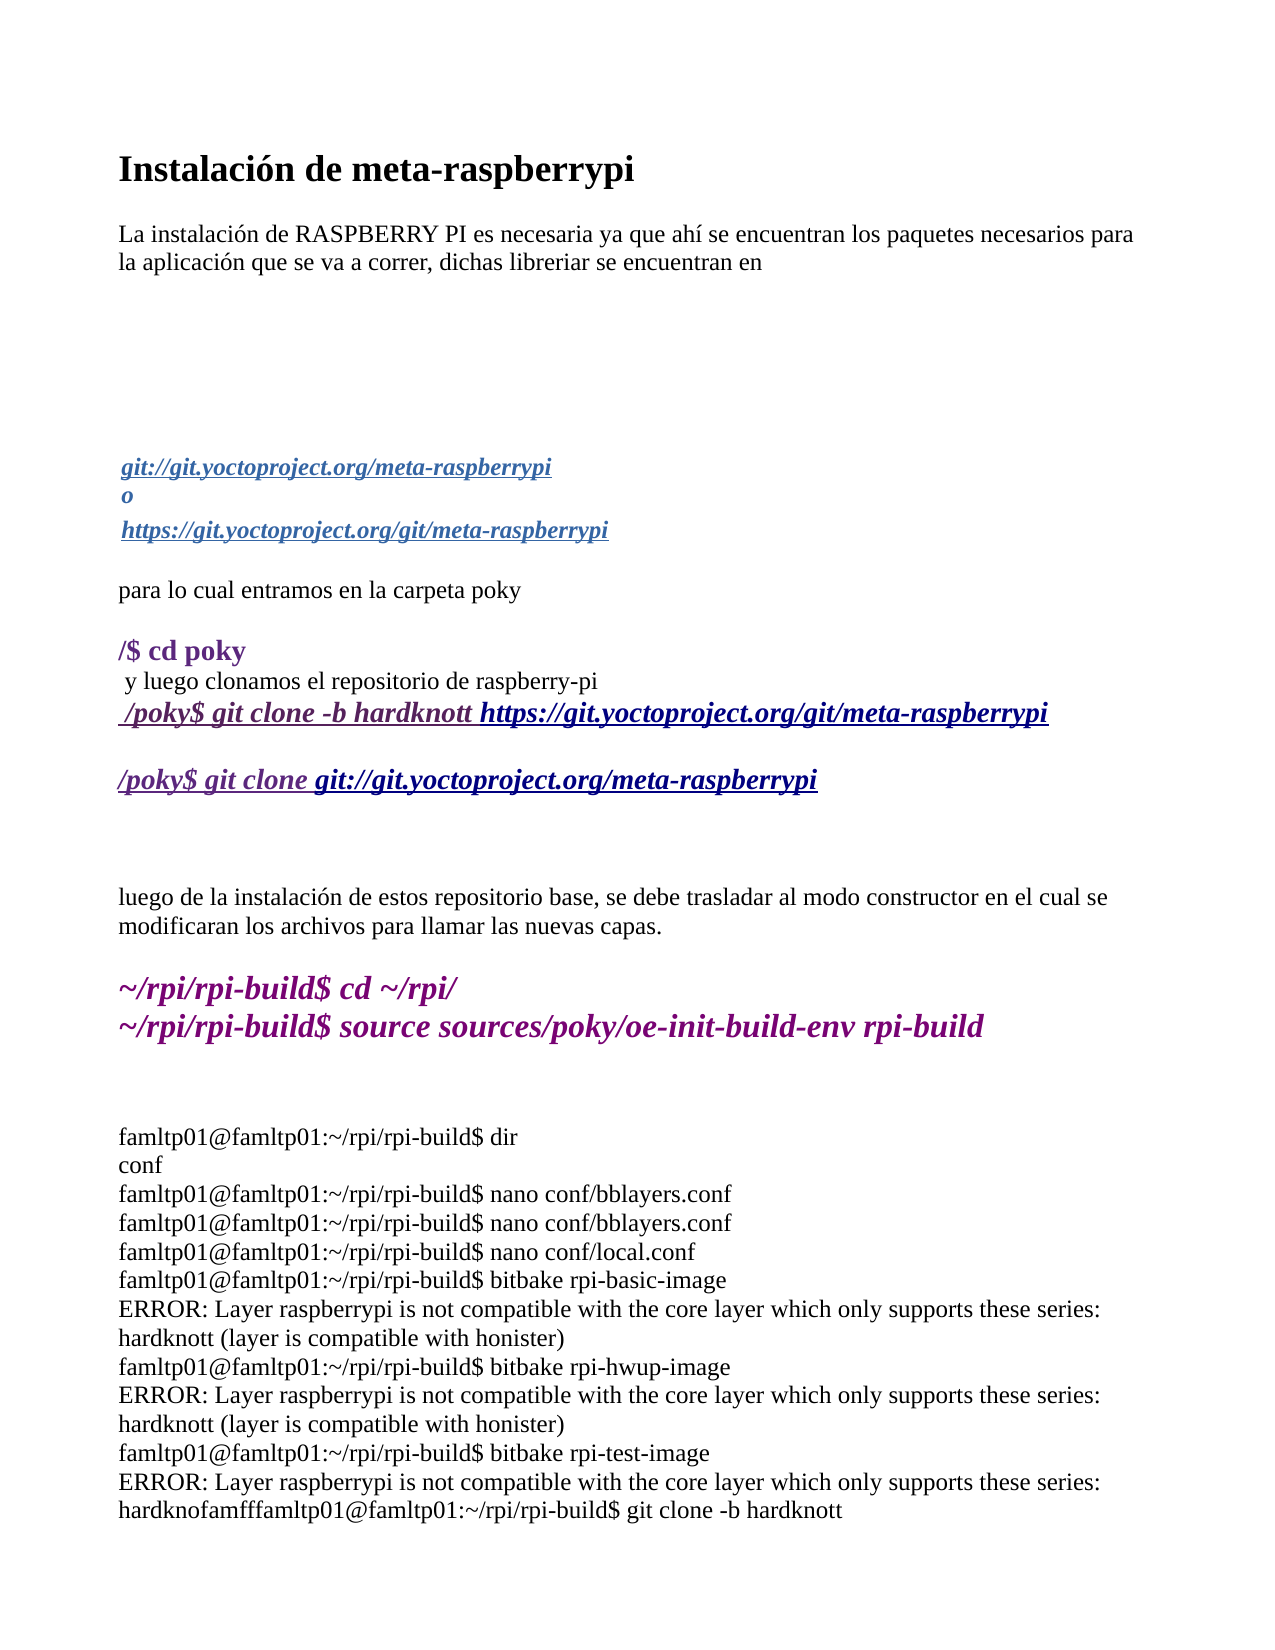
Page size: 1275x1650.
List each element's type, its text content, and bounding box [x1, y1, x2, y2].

text Instalación de meta-raspberrypi [118, 147, 1157, 190]
text para lo cual entramos en la carpeta poky [118, 575, 1157, 604]
text luego de la instalación de estos repositorio base, se debe trasladar al modo constructor en el cual se modificaran los archivos para llamar las nuevas capas. [118, 882, 1157, 939]
text /$ cd poky [118, 633, 1157, 666]
text famltp01@famltp01:~/rpi/rpi-build$ dir [118, 1122, 1157, 1150]
text famltp01@famltp01:~/rpi/rpi-build$ nano conf/local.conf [118, 1237, 1157, 1265]
text y luego clonamos el repositorio de raspberry-pi [118, 666, 1157, 695]
text famltp01@famltp01:~/rpi/rpi-build$ bitbake rpi-hwup-image [118, 1352, 1157, 1380]
text ERROR: Layer raspberrypi is not compatible with the core layer which only supports these series: hardknott (layer is compatible with honister) [118, 1294, 1157, 1352]
text famltp01@famltp01:~/rpi/rpi-build$ nano conf/bblayers.conf [118, 1179, 1157, 1208]
text famltp01@famltp01:~/rpi/rpi-build$ bitbake rpi-basic-image [118, 1265, 1157, 1294]
text famltp01@famltp01:~/rpi/rpi-build$ nano conf/bblayers.conf [118, 1208, 1157, 1237]
text ERROR: Layer raspberrypi is not compatible with the core layer which only supports these series: hardknofamfffamltp01@famltp01:~/rpi/rpi-build$ git clone -b hardknott [118, 1467, 1157, 1524]
text /poky$ git clone -b hardknott https://git.yoctoproject.org/git/meta-raspberrypi [118, 695, 1157, 729]
text ~/rpi/rpi-build$ source sources/poky/oe-init-build-env rpi-build [118, 1007, 1157, 1045]
text /poky$ git clone git://git.yoctoproject.org/meta-raspberrypi [118, 762, 1157, 796]
text ERROR: Layer raspberrypi is not compatible with the core layer which only supports these series: hardknott (layer is compatible with honister) [118, 1380, 1157, 1438]
text ~/rpi/rpi-build$ cd ~/rpi/ [118, 968, 1157, 1007]
text famltp01@famltp01:~/rpi/rpi-build$ bitbake rpi-test-image [118, 1438, 1157, 1467]
table_header git://git.yoctoproject.org/meta-raspberrypi o [118, 449, 812, 512]
text La instalación de RASPBERRY PI es necesaria ya que ahí se encuentran los paquetes necesarios para la aplicación que se va a correr, dichas libreriar se encuentran en [118, 219, 1157, 276]
text conf [118, 1150, 1157, 1179]
table_cell https://git.yoctoproject.org/git/meta-raspberrypi [118, 512, 812, 547]
